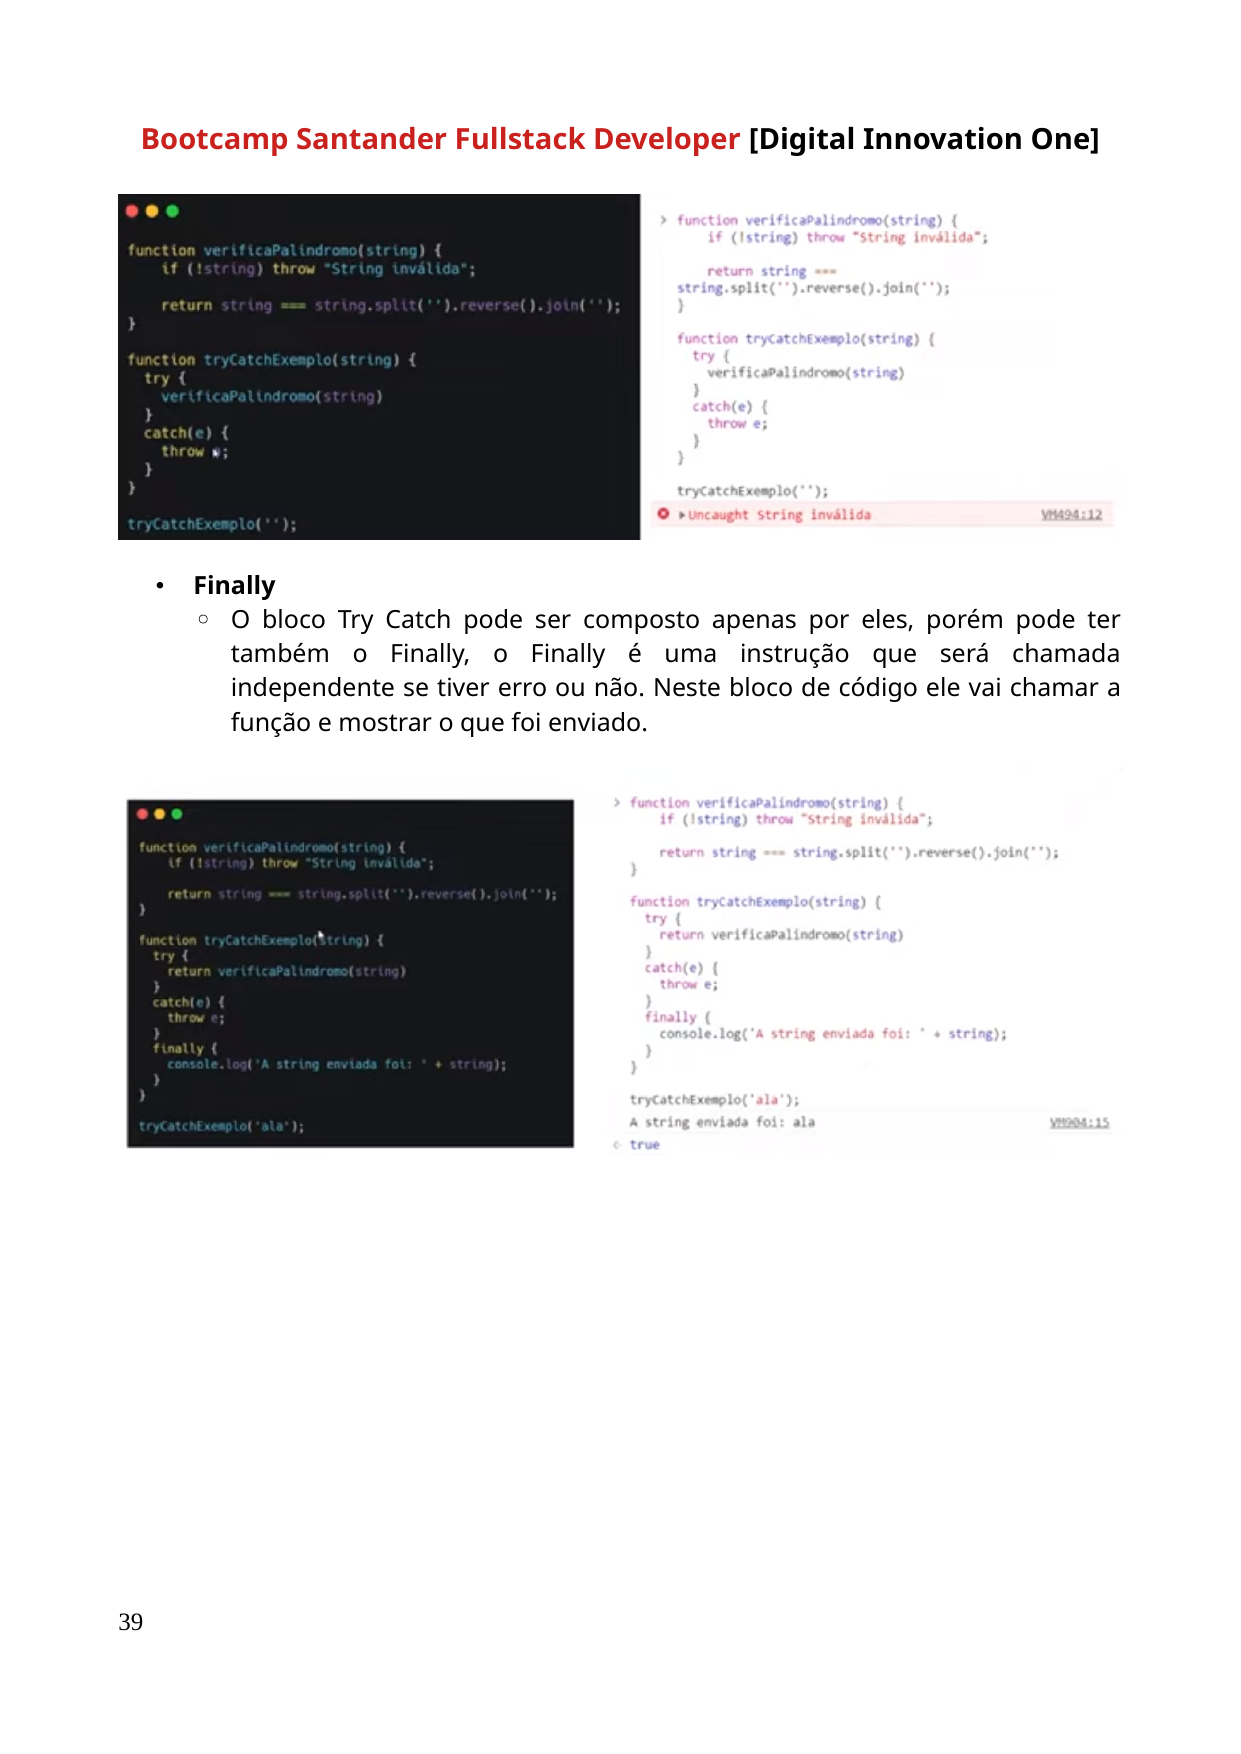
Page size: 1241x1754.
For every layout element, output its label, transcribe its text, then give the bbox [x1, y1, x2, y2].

picture [118, 194, 1123, 540]
picture [118, 767, 1123, 1156]
list Finally [156, 568, 1122, 602]
list O bloco Try Catch pode ser composto apenas por eles, porém pode ter também o Finally, o Finally é uma instrução que será chamada independente se tiver erro ou não. Neste bloco de código ele vai chamar a função e mostrar o que foi enviado. [193, 602, 1122, 738]
